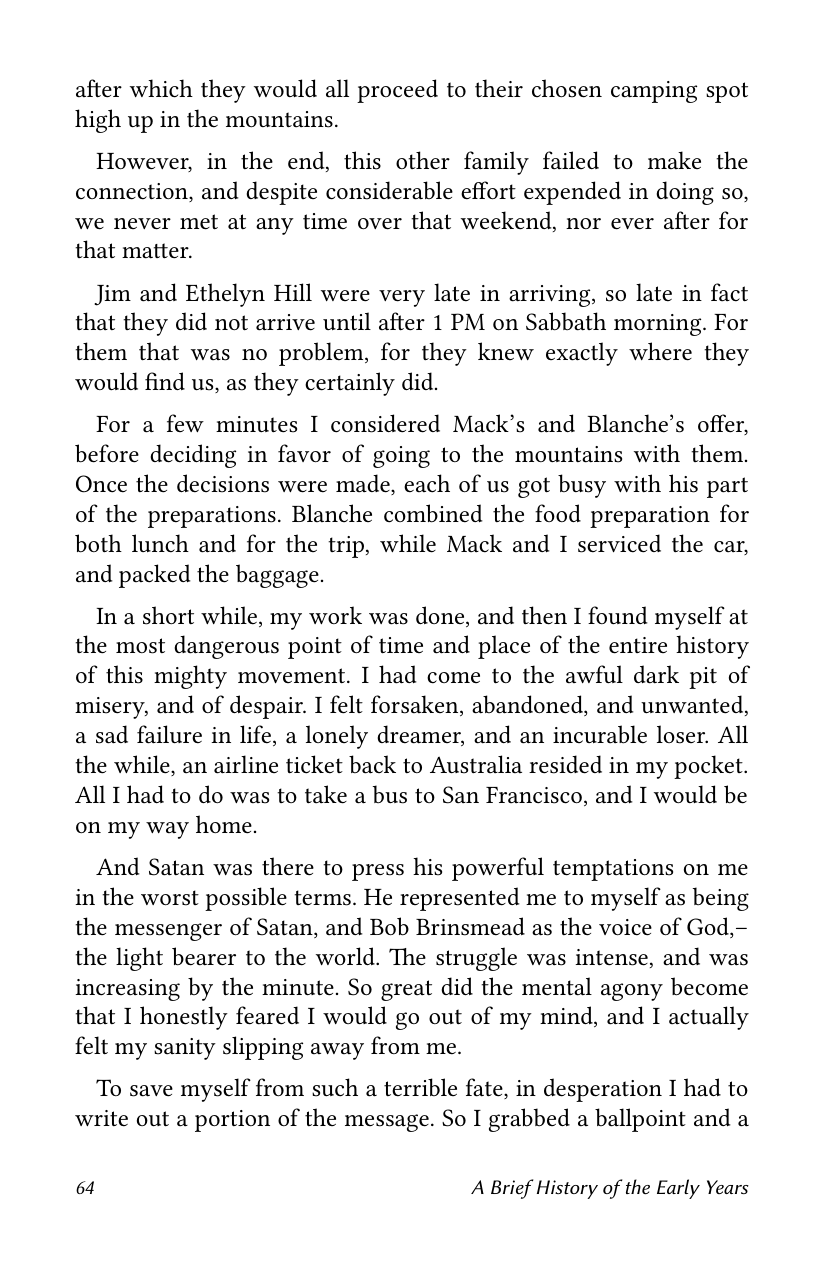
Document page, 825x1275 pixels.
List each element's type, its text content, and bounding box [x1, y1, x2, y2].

text However, in the end, this other family failed to make the connection, and despite considerable effort expended in doing so, we never met at any time over that weekend, nor ever after for that matter. [75, 147, 750, 265]
text For a few minutes I considered Mack’s and Blanche’s offer, before deciding in favor of going to the mountains with them. Once the decisions were made, each of us got busy with his part of the preparations. Blanche combined the food preparation for both lunch and for the trip, while Mack and I serviced the car, and packed the baggage. [75, 410, 750, 588]
text And Satan was there to press his powerful temptations on me in the worst possible terms. He represented me to myself as being the messenger of Satan, and Bob Brinsmead as the voice of God,–the light bearer to the world. The struggle was intense, and was increasing by the minute. So great did the mental agony become that I honestly feared I would go out of my mind, and I actually felt my sanity slipping away from me. [75, 853, 750, 1061]
text after which they would all proceed to their chosen camping spot high up in the mountains. [75, 75, 750, 133]
text In a short while, my work was done, and then I found myself at the most dangerous point of time and place of the entire history of this mighty movement. I had come to the awful dark pit of misery, and of despair. I felt forsaken, abandoned, and unwanted, a sad failure in life, a lonely dreamer, and an incurable loser. All the while, an airline ticket back to Australia resided in my pocket. All I had to do was to take a bus to San Francisco, and I would be on my way home. [75, 602, 750, 839]
text To save myself from such a terrible fate, in desperation I had to write out a portion of the message. So I grabbed a ballpoint and a [75, 1074, 750, 1133]
text Jim and Ethelyn Hill were very late in arriving, so late in fact that they did not arrive until after 1 PM on Sabbath morning. For them that was no problem, for they knew exactly where they would find us, as they certainly did. [75, 278, 750, 397]
